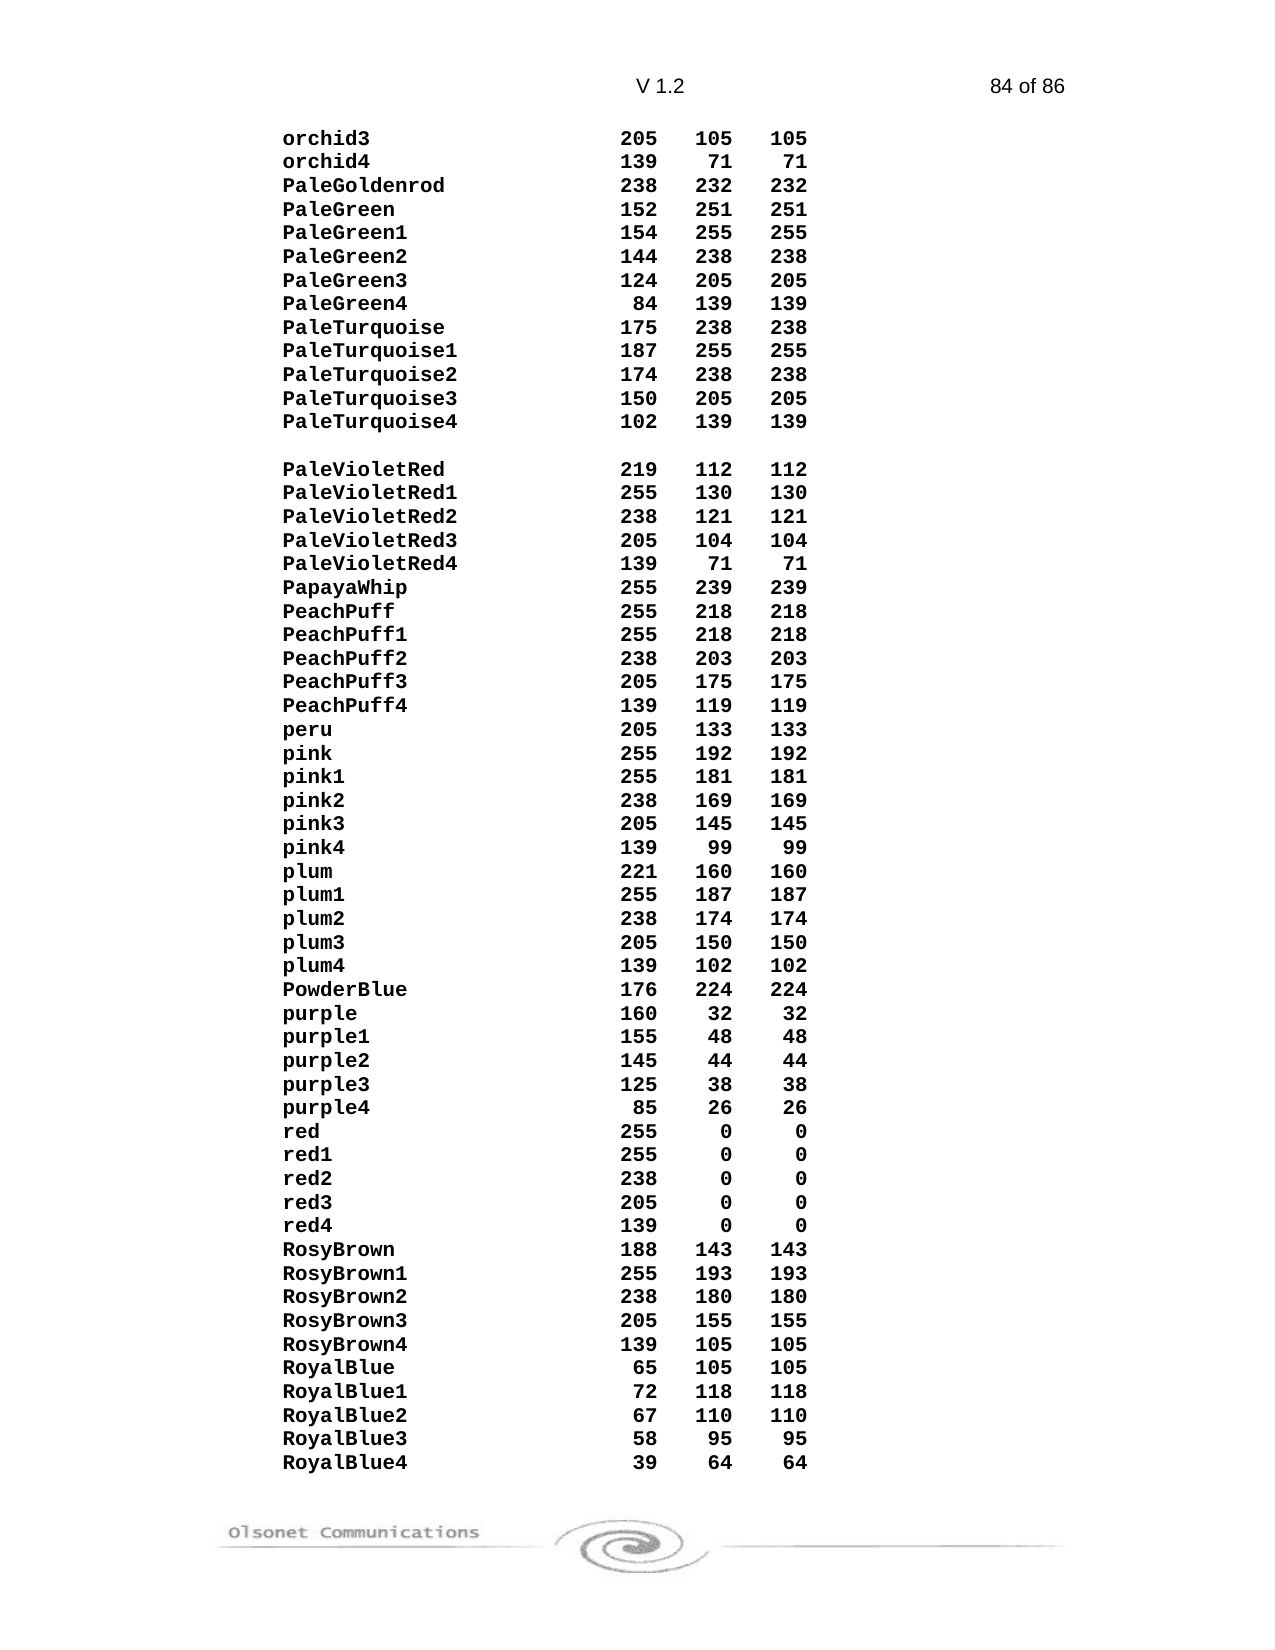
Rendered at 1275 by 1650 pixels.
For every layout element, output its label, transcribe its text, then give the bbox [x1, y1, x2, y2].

text purple2 145 44 44 [282, 1050, 1065, 1073]
text PaleVioletRed1 255 130 130 [282, 482, 1065, 506]
text PaleTurquoise 175 238 238 [282, 317, 1065, 341]
text purple3 125 38 38 [282, 1073, 1065, 1097]
text orchid3 205 105 105 [282, 128, 1065, 151]
text red1 255 0 0 [282, 1144, 1065, 1168]
text orchid4 139 71 71 [282, 151, 1065, 175]
text PeachPuff4 139 119 119 [282, 695, 1065, 719]
text pink1 255 181 181 [282, 766, 1065, 790]
text plum2 238 174 174 [282, 908, 1065, 932]
text pink3 205 145 145 [282, 813, 1065, 837]
text PaleGreen2 144 238 238 [282, 246, 1065, 269]
text PaleTurquoise3 150 205 205 [282, 388, 1065, 411]
text PaleTurquoise2 174 238 238 [282, 364, 1065, 388]
text PeachPuff2 238 203 203 [282, 648, 1065, 672]
text purple4 85 26 26 [282, 1097, 1065, 1121]
text RoyalBlue4 39 64 64 [282, 1452, 1065, 1476]
text plum 221 160 160 [282, 861, 1065, 884]
text RoyalBlue2 67 110 110 [282, 1404, 1065, 1428]
text red 255 0 0 [282, 1121, 1065, 1144]
text peru 205 133 133 [282, 719, 1065, 742]
text PapayaWhip 255 239 239 [282, 577, 1065, 601]
text PaleGreen 152 251 251 [282, 199, 1065, 222]
text RoyalBlue3 58 95 95 [282, 1428, 1065, 1452]
text pink2 238 169 169 [282, 790, 1065, 813]
text red3 205 0 0 [282, 1192, 1065, 1215]
text PaleGreen4 84 139 139 [282, 293, 1065, 317]
text PaleVioletRed4 139 71 71 [282, 553, 1065, 577]
text purple1 155 48 48 [282, 1026, 1065, 1050]
text PaleVioletRed3 205 104 104 [282, 530, 1065, 553]
text plum3 205 150 150 [282, 932, 1065, 955]
text PaleTurquoise1 187 255 255 [282, 341, 1065, 364]
text red2 238 0 0 [282, 1168, 1065, 1192]
text plum4 139 102 102 [282, 955, 1065, 979]
text PeachPuff 255 218 218 [282, 601, 1065, 624]
text PaleTurquoise4 102 139 139 [282, 411, 1065, 435]
text red4 139 0 0 [282, 1215, 1065, 1239]
text PeachPuff1 255 218 218 [282, 624, 1065, 648]
text pink4 139 99 99 [282, 837, 1065, 861]
text PeachPuff3 205 175 175 [282, 672, 1065, 695]
text purple 160 32 32 [282, 1003, 1065, 1026]
picture [210, 1504, 1065, 1596]
text plum1 255 187 187 [282, 884, 1065, 908]
text pink 255 192 192 [282, 742, 1065, 766]
text RosyBrown3 205 155 155 [282, 1310, 1065, 1334]
text RosyBrown4 139 105 105 [282, 1334, 1065, 1357]
text PaleGreen3 124 205 205 [282, 269, 1065, 293]
text PowderBlue 176 224 224 [282, 979, 1065, 1003]
text RosyBrown 188 143 143 [282, 1239, 1065, 1263]
text PaleVioletRed 219 112 112 [282, 459, 1065, 482]
text PaleGoldenrod 238 232 232 [282, 175, 1065, 199]
text RosyBrown2 238 180 180 [282, 1286, 1065, 1310]
text RosyBrown1 255 193 193 [282, 1263, 1065, 1286]
text RoyalBlue1 72 118 118 [282, 1381, 1065, 1404]
text PaleGreen1 154 255 255 [282, 222, 1065, 246]
text RoyalBlue 65 105 105 [282, 1357, 1065, 1381]
text PaleVioletRed2 238 121 121 [282, 506, 1065, 530]
